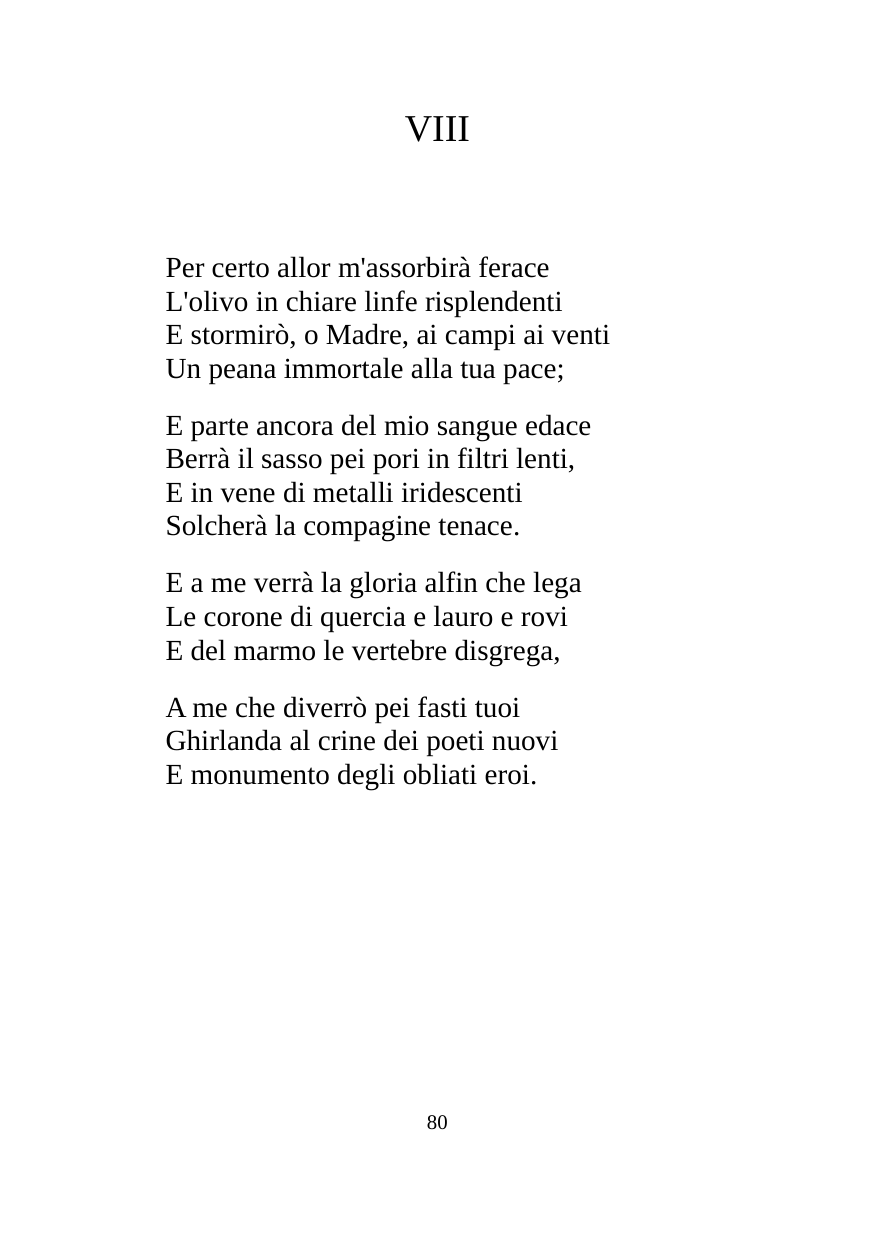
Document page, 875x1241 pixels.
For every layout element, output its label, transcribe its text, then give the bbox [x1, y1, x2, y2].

text E a me verrà la gloria alfin che lega Le corone di quercia e lauro e rovi E del marmo le vertebre disgrega, [165, 566, 768, 666]
text E parte ancora del mio sangue edace Berrà il sasso pei pori in filtri lenti, E in vene di metalli iridescenti Solcherà la compagine tenace. [165, 408, 768, 542]
subtitle VIII [106, 106, 768, 150]
text A me che diverrò pei fasti tuoi Ghirlanda al crine dei poeti nuovi E monumento degli obliati eroi. [165, 690, 768, 790]
text Per certo allor m'assorbirà ferace L'olivo in chiare linfe risplendenti E stormirò, o Madre, ai campi ai venti Un peana immortale alla tua pace; [165, 250, 768, 384]
